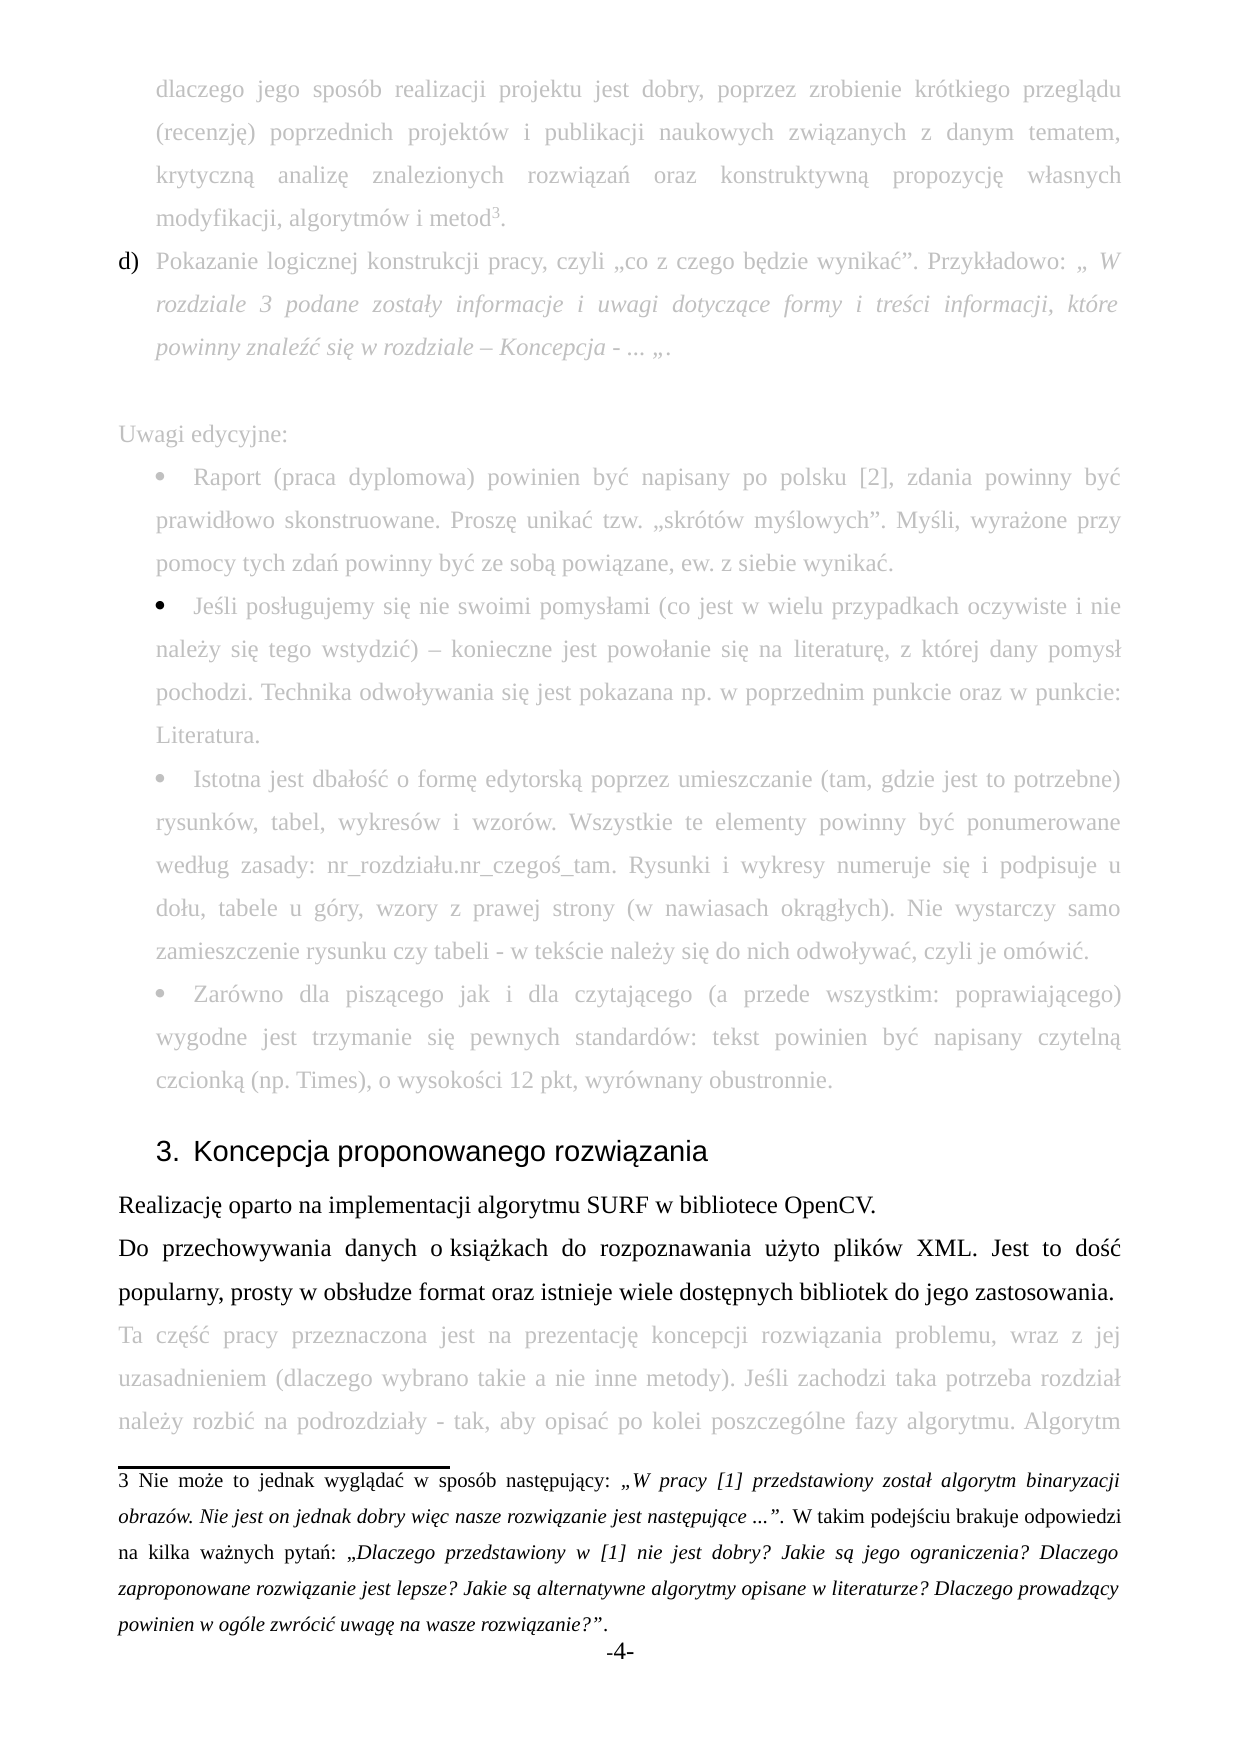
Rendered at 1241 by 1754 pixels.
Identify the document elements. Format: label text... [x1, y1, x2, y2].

list dlaczego jego sposób realizacji projektu jest dobry, poprzez zrobienie krótkiego przeglądu (recenzję) poprzednich projektów i publikacji naukowych związanych z danym tematem, krytyczną analizę znalezionych rozwiązań oraz konstruktywną propozycję własnych modyfikacji, algorytmów i metod. [118, 74, 1122, 232]
list Jeśli posługujemy się nie swoimi pomysłami (co jest w wielu przypadkach oczywiste i nie należy się tego wstydzić) – konieczne jest powołanie się na literaturę, z której dany pomysł pochodzi. Technika odwoływania się jest pokazana np. w poprzednim punkcie oraz w punkcie: Literatura. [156, 591, 1122, 749]
text Uwagi edycyjne: [118, 419, 1122, 447]
list Pokazanie logicznej konstrukcji pracy, czyli „co z czego będzie wynikać”. Przykładowo: „ W rozdziale 3 podane zostały informacje i uwagi dotyczące formy i treści informacji, które powinny znaleźć się w rozdziale – Koncepcja - ... „. [118, 246, 1122, 361]
list Istotna jest dbałość o formę edytorską poprzez umieszczanie (tam, gdzie jest to potrzebne) rysunków, tabel, wykresów i wzorów. Wszystkie te elementy powinny być ponumerowane według zasady: nr_rozdziału.nr_czegoś_tam. Rysunki i wykresy numeruje się i podpisuje u dołu, tabele u góry, wzory z prawej strony (w nawiasach okrągłych). Nie wystarczy samo zamieszczenie rysunku czy tabeli - w tekście należy się do nich odwoływać, czyli je omówić. [156, 764, 1122, 965]
text Do przechowywania danych o książkach do rozpoznawania użyto plików XML. Jest to dość popularny, prosty w obsłudze format oraz istnieje wiele dostępnych bibliotek do jego zastosowania. [118, 1233, 1122, 1305]
subtitle Koncepcja proponowanego rozwiązania [156, 1134, 1122, 1167]
list Raport (praca dyplomowa) powinien być napisany po polsku [2], zdania powinny być prawidłowo skonstruowane. Proszę unikać tzw. „skrótów myślowych”. Myśli, wyrażone przy pomocy tych zdań powinny być ze sobą powiązane, ew. z siebie wynikać. [156, 462, 1122, 577]
list Nie może to jednak wyglądać w sposób następujący: „W pracy [1] przedstawiony został algorytm binaryzacji obrazów. Nie jest on jednak dobry więc nasze rozwiązanie jest następujące ...”. W takim podejściu brakuje odpowiedzi na kilka ważnych pytań: „Dlaczego przedstawiony w [1] nie jest dobry? Jakie są jego ograniczenia? Dlaczego zaproponowane rozwiązanie jest lepsze? Jakie są alternatywne algorytmy opisane w literaturze? Dlaczego prowadzący powinien w ogóle zwrócić uwagę na wasze rozwiązanie?”. [118, 1468, 1122, 1636]
list Zarówno dla piszącego jak i dla czytającego (a przede wszystkim: poprawiającego) wygodne jest trzymanie się pewnych standardów: tekst powinien być napisany czytelną czcionką (np. Times), o wysokości 12 pkt, wyrównany obustronnie. [156, 979, 1122, 1094]
text Realizację oparto na implementacji algorytmu SURF w bibliotece OpenCV. [118, 1190, 1122, 1219]
text Ta część pracy przeznaczona jest na prezentację koncepcji rozwiązania problemu, wraz z jej uzasadnieniem (dlaczego wybrano takie a nie inne metody). Jeśli zachodzi taka potrzeba rozdział należy rozbić na podrozdziały - tak, aby opisać po kolei poszczególne fazy algorytmu. Algorytm [118, 1320, 1122, 1435]
